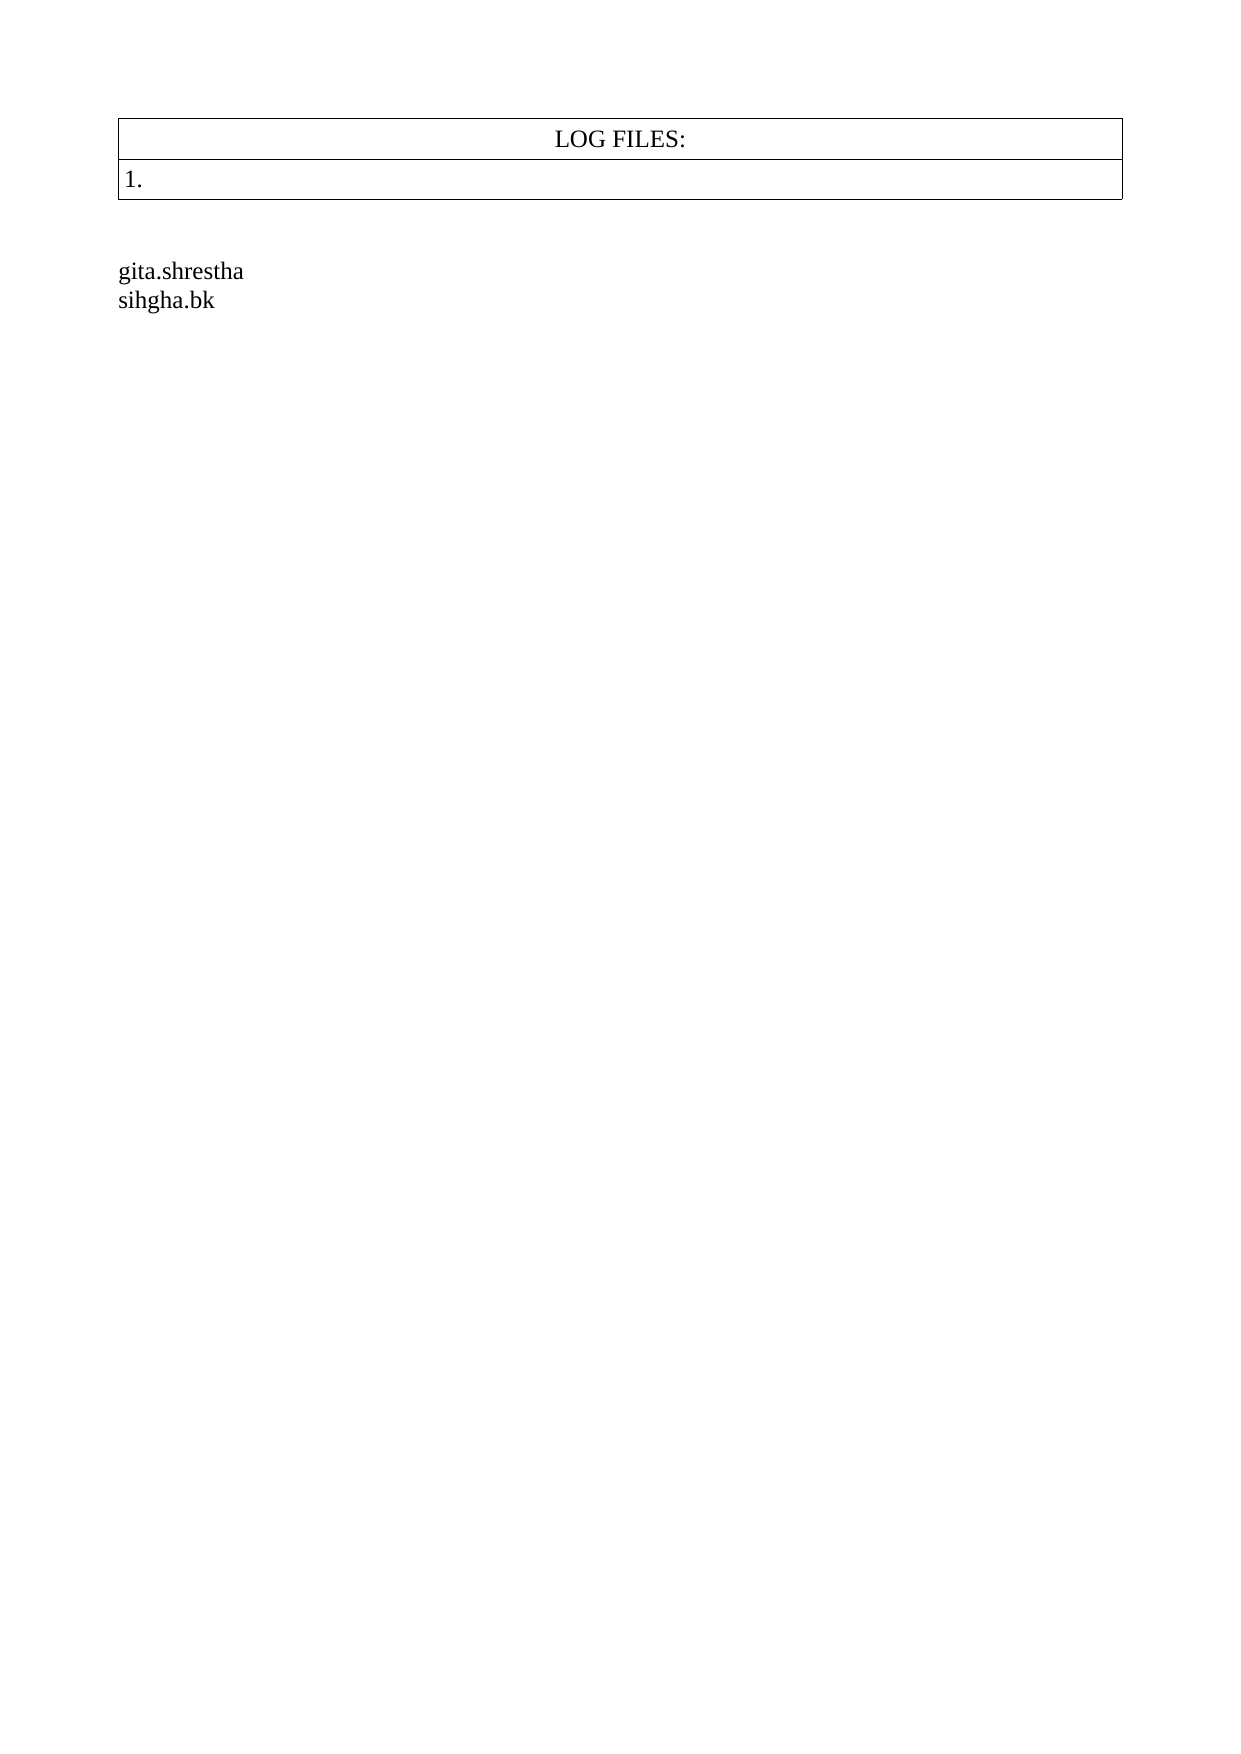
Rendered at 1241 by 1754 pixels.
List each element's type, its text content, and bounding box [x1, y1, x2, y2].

text sihgha.bk [118, 285, 1122, 314]
table_cell [119, 160, 1122, 199]
table_cell LOG FILES: [119, 119, 1122, 158]
text gita.shrestha [118, 256, 1122, 285]
